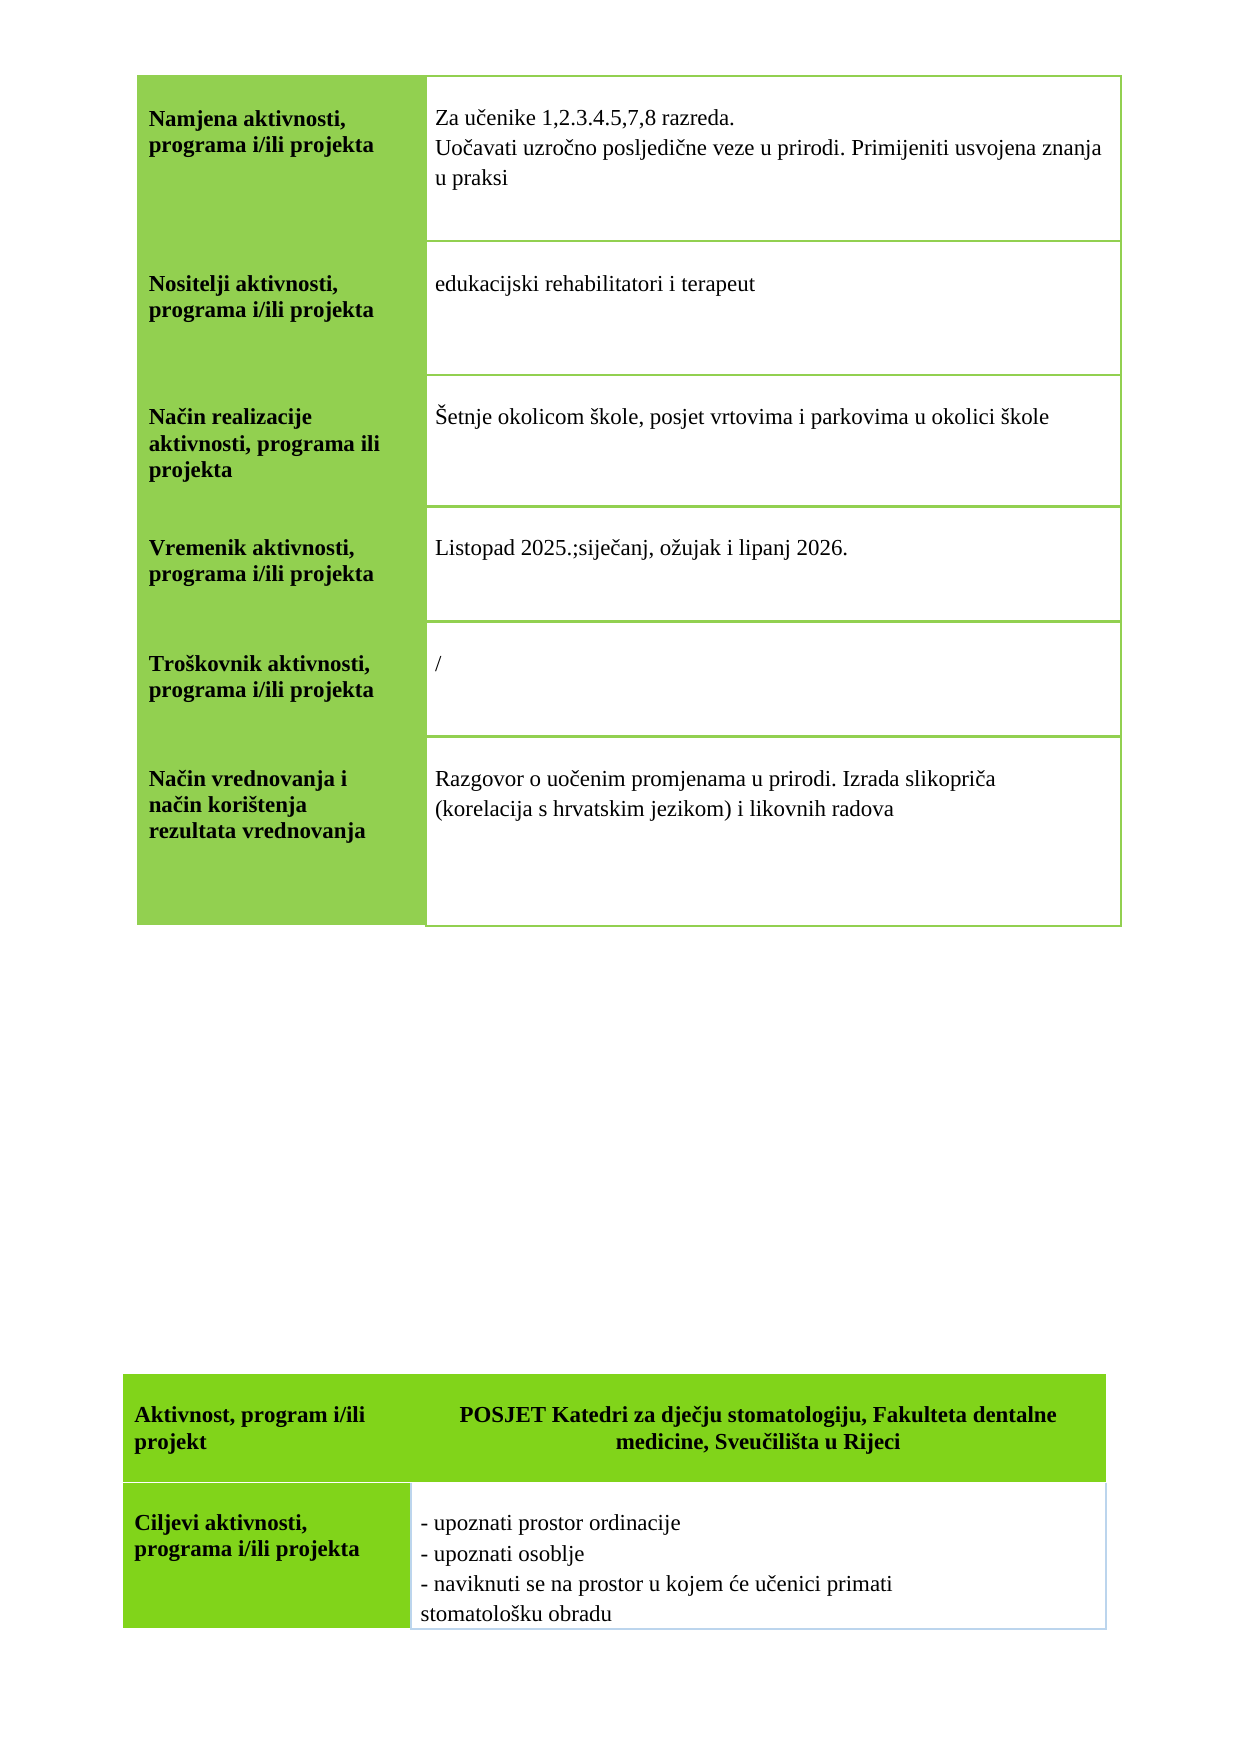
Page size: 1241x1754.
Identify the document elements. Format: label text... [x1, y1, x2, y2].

table_cell Troškovnik aktivnosti, programa i/ili projekta [137, 620, 425, 735]
table_cell Namjena aktivnosti, programa i/ili projekta [137, 75, 425, 240]
table_cell Razgovor o uočenim promjenama u prirodi. Izrada slikopriča (korelacija s hrvatskim jezikom) i likovnih radova [427, 738, 1120, 925]
table_cell - upoznati prostor ordinacije - upoznati osoblje - naviknuti se na prostor u kojem će učenici primati stomatološku obradu [412, 1483, 1105, 1628]
table_cell Način realizacije aktivnosti, programa ili projekta [137, 374, 425, 505]
table_cell Način vrednovanja i način korištenja rezultata vrednovanja [137, 735, 425, 925]
table_cell / [427, 623, 1120, 735]
table_cell Ciljevi aktivnosti, programa i/ili projekta [123, 1483, 410, 1628]
table_header Aktivnost, program i/ili projekt [123, 1374, 411, 1482]
table_cell Nositelji aktivnosti, programa i/ili projekta [137, 240, 425, 374]
table_header POSJET Katedri za dječju stomatologiju, Fakulteta dentalne medicine, Sveučilišta u Rijeci [411, 1374, 1106, 1482]
table_cell Za učenike 1,2.3.4.5,7,8 razreda. Uočavati uzročno posljedične veze u prirodi. Primijeniti usvojena znanja u praksi [427, 77, 1120, 240]
table_cell Listopad 2025.;siječanj, ožujak i lipanj 2026. [427, 508, 1120, 620]
table_cell Šetnje okolicom škole, posjet vrtovima i parkovima u okolici škole [427, 376, 1120, 505]
table_cell Vremenik aktivnosti, programa i/ili projekta [137, 505, 425, 620]
table_cell edukacijski rehabilitatori i terapeut [427, 242, 1120, 374]
